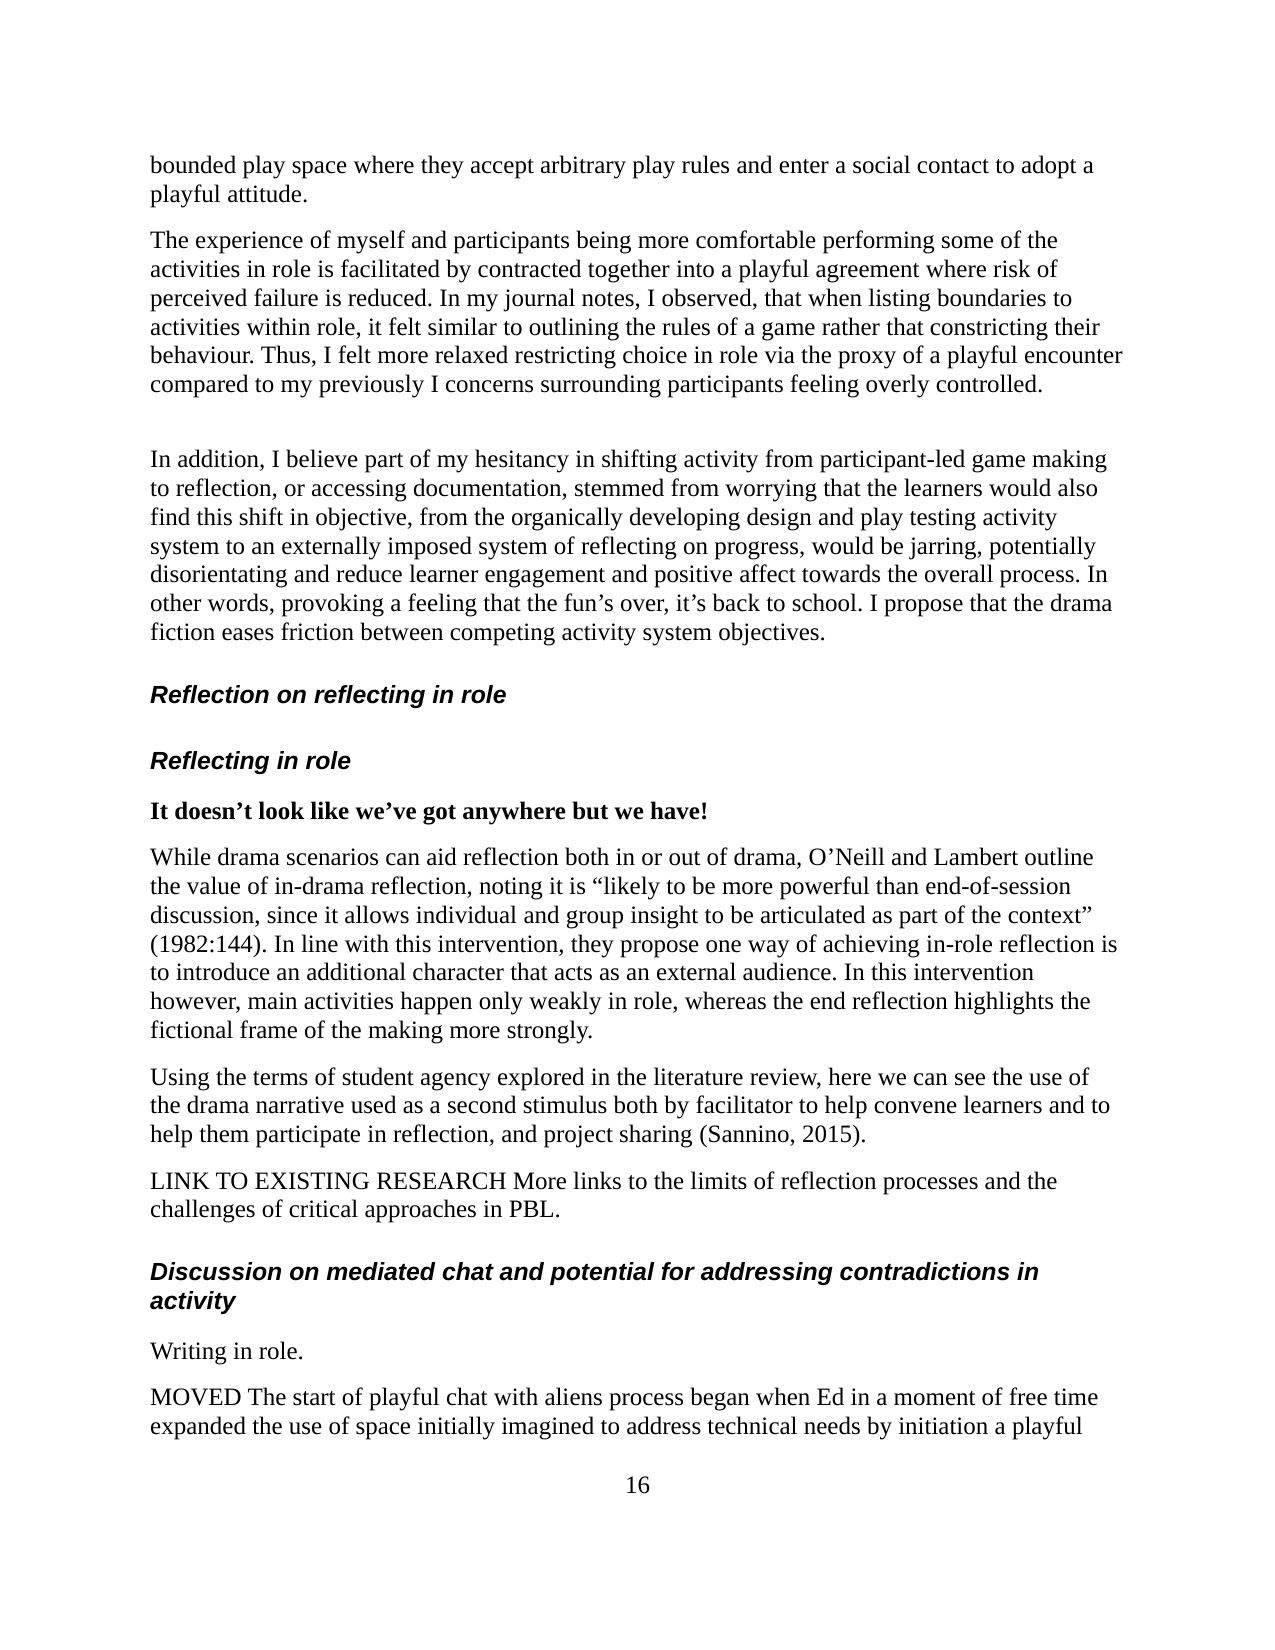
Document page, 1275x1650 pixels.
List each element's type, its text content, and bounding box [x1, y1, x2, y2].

subtitle Reflecting in role [150, 746, 1125, 774]
text MOVED The start of playful chat with aliens process began when Ed in a moment of free time expanded the use of space initially imagined to address technical needs by initiation a playful [150, 1382, 1125, 1440]
text Writing in role. [150, 1336, 1125, 1364]
text In addition, I believe part of my hesitancy in shifting activity from participant-led game making to reflection, or accessing documentation, stemmed from worrying that the learners would also find this shift in objective, from the organically developing design and play testing activity system to an externally imposed system of reflecting on progress, would be jarring, potentially disorientating and reduce learner engagement and positive affect towards the overall process. In other words, provoking a feeling that the fun’s over, it’s back to school. I propose that the drama fiction eases friction between competing activity system objectives. [150, 444, 1125, 646]
text LINK TO EXISTING RESEARCH More links to the limits of reflection processes and the challenges of critical approaches in PBL. [150, 1166, 1125, 1223]
subtitle Reflection on reflecting in role [150, 680, 1125, 708]
subtitle Discussion on mediated chat and potential for addressing contradictions in activity [150, 1257, 1125, 1314]
text The experience of myself and participants being more comfortable performing some of the activities in role is facilitated by contracted together into a playful agreement where risk of perceived failure is reduced. In my journal notes, I observed, that when listing boundaries to activities within role, it felt similar to outlining the rules of a game rather that constricting their behaviour. Thus, I felt more relaxed restricting choice in role via the proxy of a playful encounter compared to my previously I concerns surrounding participants feeling overly controlled. [150, 225, 1125, 427]
text bounded play space where they accept arbitrary play rules and enter a social contact to adopt a playful attitude. [150, 150, 1125, 207]
text Using the terms of student agency explored in the literature review, here we can see the use of the drama narrative used as a second stimulus both by facilitator to help convene learners and to help them participate in reflection, and project sharing (Sannino, 2015). [150, 1062, 1125, 1148]
text It doesn’t look like we’ve got anywhere but we have! [150, 796, 1125, 824]
text While drama scenarios can aid reflection both in or out of drama, O’Neill and Lambert outline the value of in-drama reflection, noting it is “likely to be more powerful than end-of-session discussion, since it allows individual and group insight to be articulated as part of the context” (1982:144). In line with this intervention, they propose one way of achieving in-role reflection is to introduce an additional character that acts as an external audience. In this intervention however, main activities happen only weakly in role, whereas the end reflection highlights the fictional frame of the making more strongly. [150, 842, 1125, 1044]
